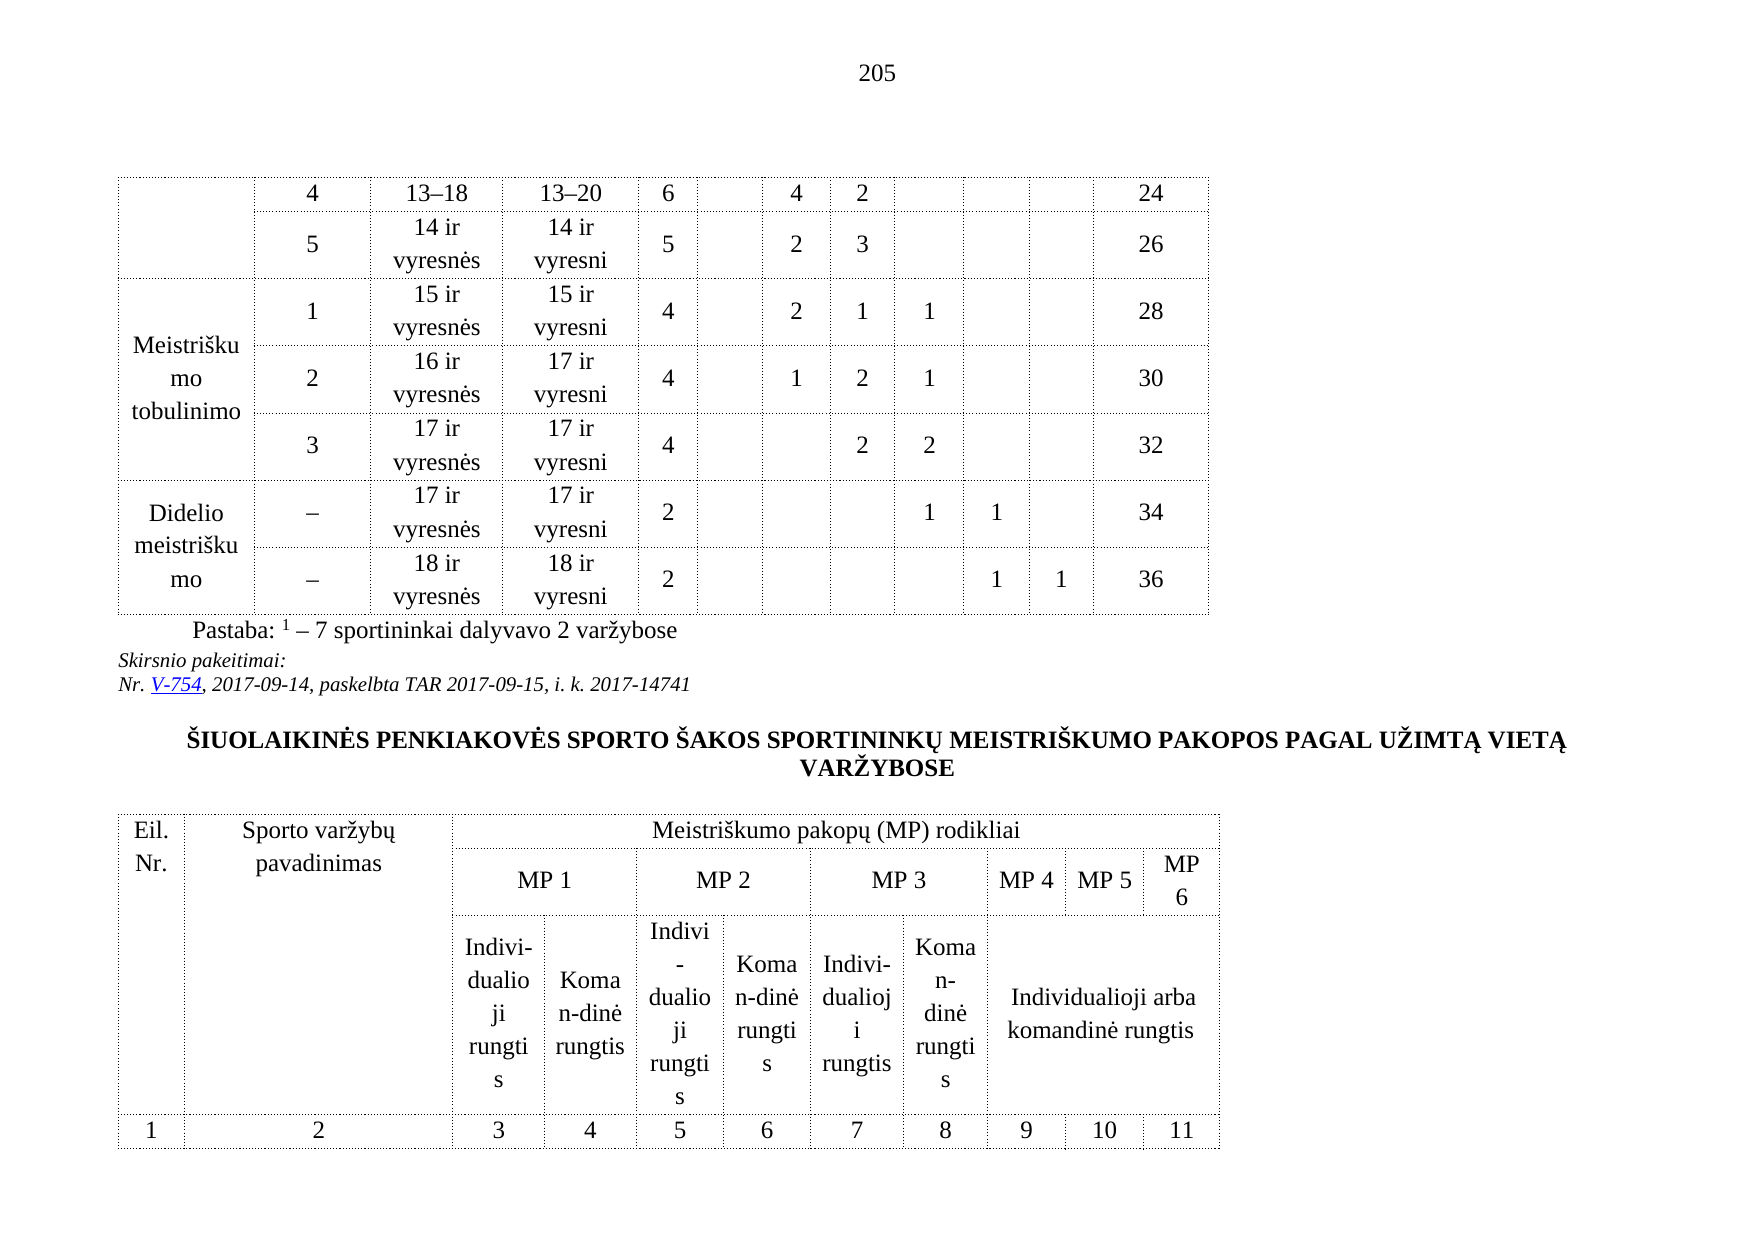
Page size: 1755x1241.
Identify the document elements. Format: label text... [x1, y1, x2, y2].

text Pastaba: 1 – 7 sportininkai dalyvavo 2 varžybose [118, 615, 1636, 643]
text Skirsnio pakeitimai: [118, 648, 1636, 672]
text ŠIUOLAIKINĖS PENKIAKOVĖS SPORTO ŠAKOS SPORTININKŲ MEISTRIŠKUMO PAKOPOS PAGAL UŽIMTĄ VIETĄ VARŽYBOSE [118, 725, 1636, 782]
text Nr. V-754, 2017-09-14, paskelbta TAR 2017-09-15, i. k. 2017-14741 [118, 672, 1636, 696]
